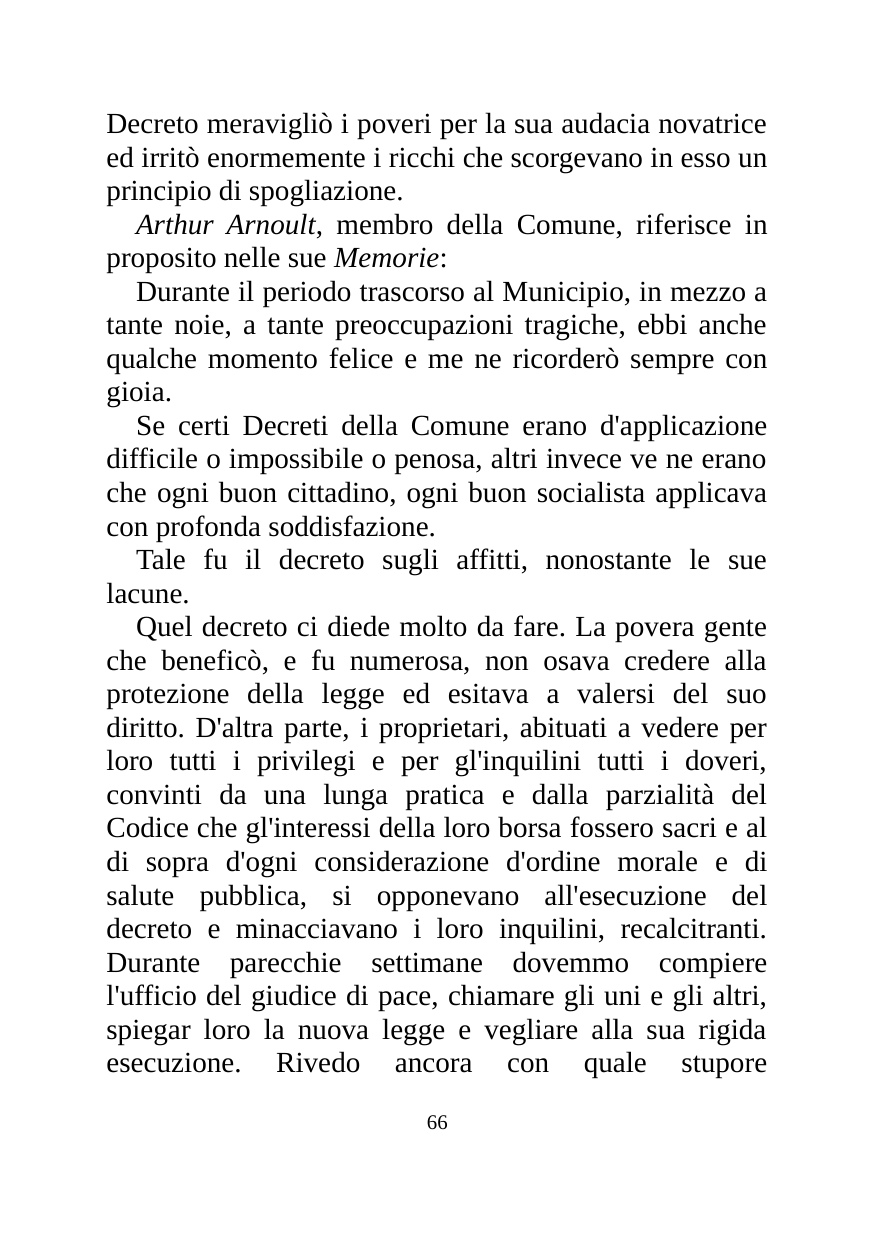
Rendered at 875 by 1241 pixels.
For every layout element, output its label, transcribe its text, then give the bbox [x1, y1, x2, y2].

text Arthur Arnoult, membro della Comune, riferisce in proposito nelle sue Memorie: [106, 207, 768, 274]
text Se certi Decreti della Comune erano d'applicazione difficile o impossibile o penosa, altri invece ve ne erano che ogni buon cittadino, ogni buon socialista applicava con profonda soddisfazione. [106, 408, 768, 542]
text Quel decreto ci diede molto da fare. La povera gente che beneficò, e fu numerosa, non osava credere alla protezione della legge ed esitava a valersi del suo diritto. D'altra parte, i proprietari, abituati a vedere per loro tutti i privilegi e per gl'inquilini tutti i doveri, convinti da una lunga pratica e dalla parzialità del Codice che gl'interessi della loro borsa fossero sacri e al di sopra d'ogni considerazione d'ordine morale e di salute pubblica, si opponevano all'esecuzione del decreto e minacciavano i loro inquilini, recalcitranti. Durante parecchie settimane dovemmo compiere l'ufficio del giudice di pace, chiamare gli uni e gli altri, spiegar loro la nuova legge e vegliare alla sua rigida esecuzione. Rivedo ancora con quale stupore [106, 609, 768, 1079]
text Tale fu il decreto sugli affitti, nonostante le sue lacune. [106, 542, 768, 609]
text Durante il periodo trascorso al Municipio, in mezzo a tante noie, a tante preoccupazioni tragiche, ebbi anche qualche momento felice e me ne ricorderò sempre con gioia. [106, 274, 768, 408]
text Decreto meravigliò i poveri per la sua audacia novatrice ed irritò enormemente i ricchi che scorgevano in esso un principio di spogliazione. [106, 106, 768, 207]
